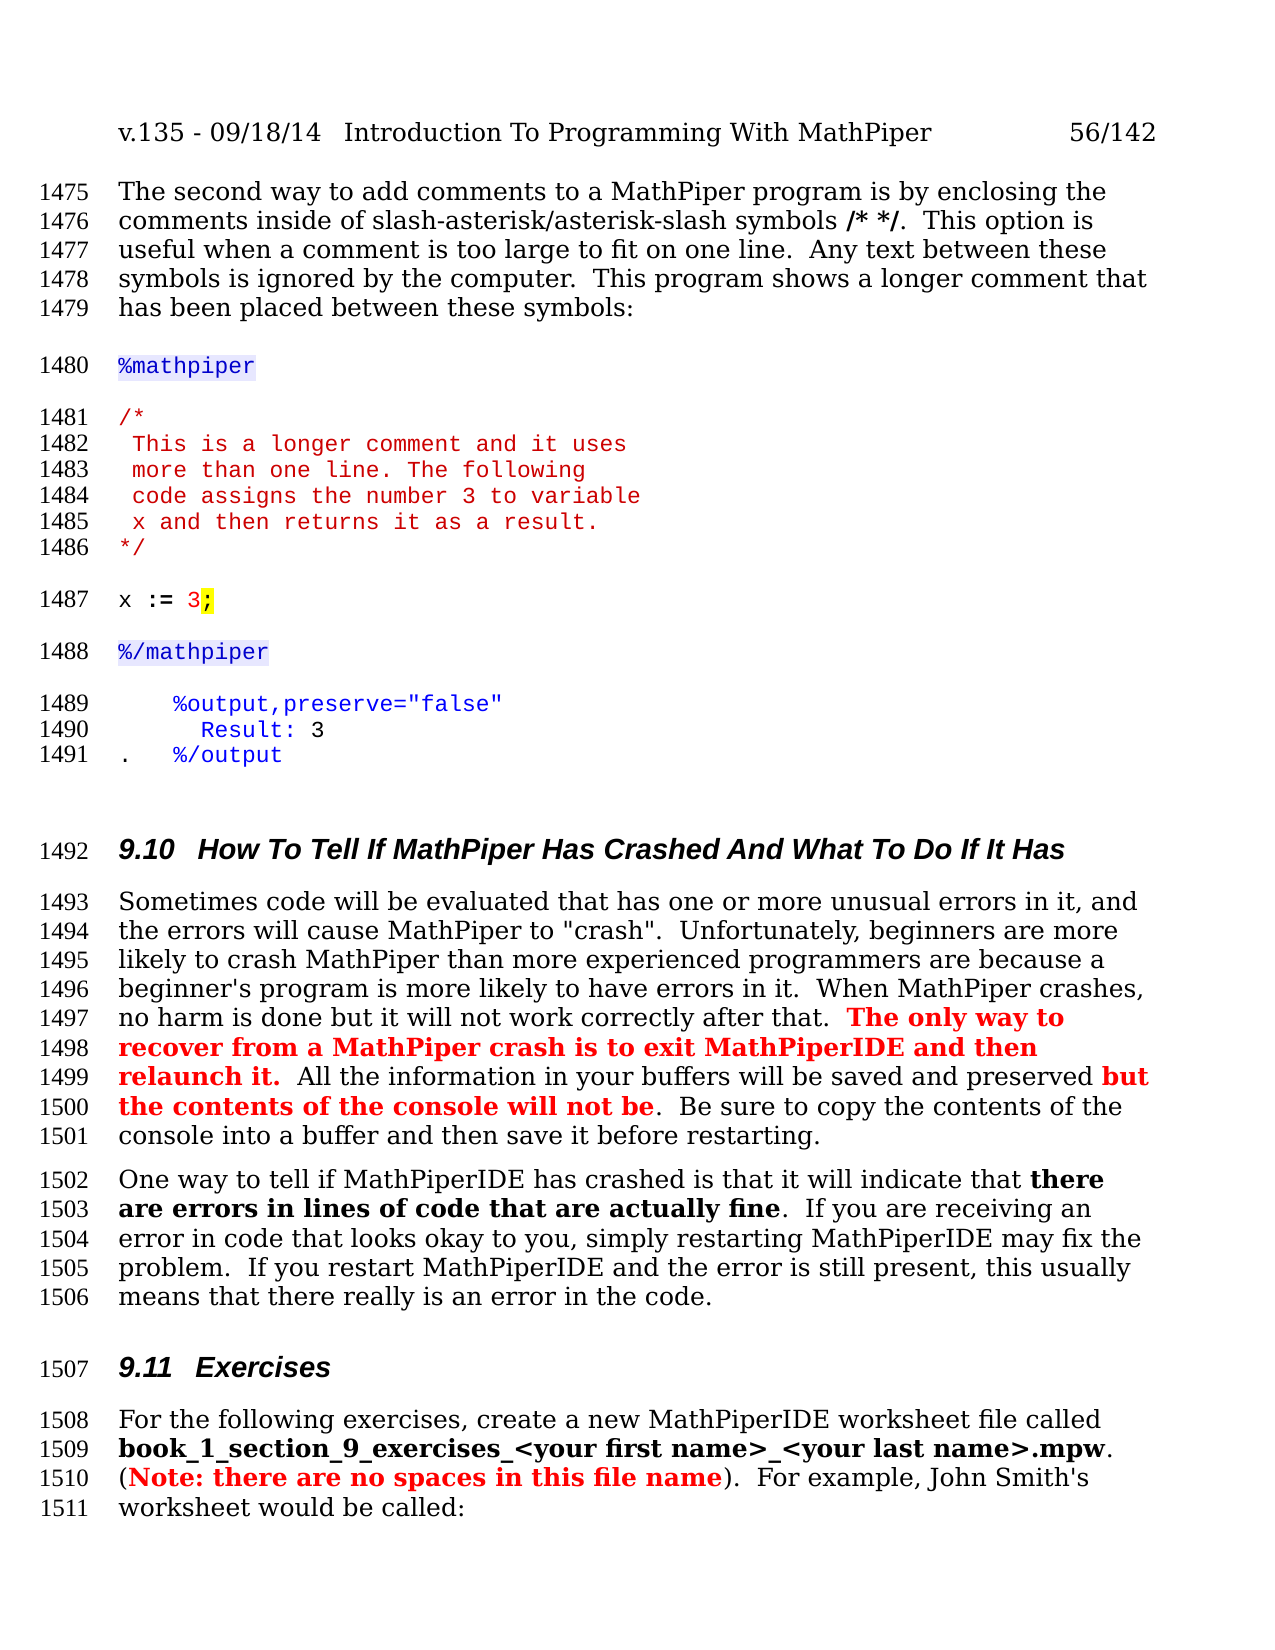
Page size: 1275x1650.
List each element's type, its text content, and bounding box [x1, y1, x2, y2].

text code assigns the number 3 to variable [118, 484, 1157, 510]
text %mathpiper [118, 355, 1157, 381]
text */ [118, 536, 1157, 562]
text . %/output [118, 744, 1157, 770]
text One way to tell if MathPiperIDE has crashed is that it will indicate that there are errors in lines of code that are actually fine. If you are receiving an error in code that looks okay to you, simply restarting MathPiperIDE may fix the problem. If you restart MathPiperIDE and the error is still present, this usually means that there really is an error in the code. [118, 1165, 1157, 1311]
text more than one line. The following [118, 458, 1157, 484]
text This is a longer comment and it uses [118, 433, 1157, 458]
subtitle Exercises [118, 1350, 1157, 1384]
text Result: 3 [118, 718, 1157, 744]
text /* [118, 407, 1157, 433]
text x and then returns it as a result. [118, 510, 1157, 536]
text x := 3; [118, 588, 1157, 614]
subtitle How To Tell If MathPiper Has Crashed And What To Do If It Has [118, 832, 1157, 866]
text The second way to add comments to a MathPiper program is by enclosing the comments inside of slash-asterisk/asterisk-slash symbols /* */. This option is useful when a comment is too large to fit on one line. Any text between these symbols is ignored by the computer. This program shows a longer comment that has been placed between these symbols: [118, 177, 1157, 323]
text %output,preserve="false" [118, 692, 1157, 718]
text %/mathpiper [118, 640, 1157, 666]
text Sometimes code will be evaluated that has one or more unusual errors in it, and the errors will cause MathPiper to "crash". Unfortunately, beginners are more likely to crash MathPiper than more experienced programmers are because a beginner's program is more likely to have errors in it. When MathPiper crashes, no harm is done but it will not work correctly after that. The only way to recover from a MathPiper crash is to exit MathPiperIDE and then relaunch it. All the information in your buffers will be saved and preserved but the contents of the console will not be. Be sure to copy the contents of the console into a buffer and then save it before restarting. [118, 887, 1157, 1150]
text For the following exercises, create a new MathPiperIDE worksheet file called book_1_section_9_exercises_<your first name>_<your last name>.mpw. (Note: there are no spaces in this file name). For example, John Smith's worksheet would be called: [118, 1405, 1157, 1522]
